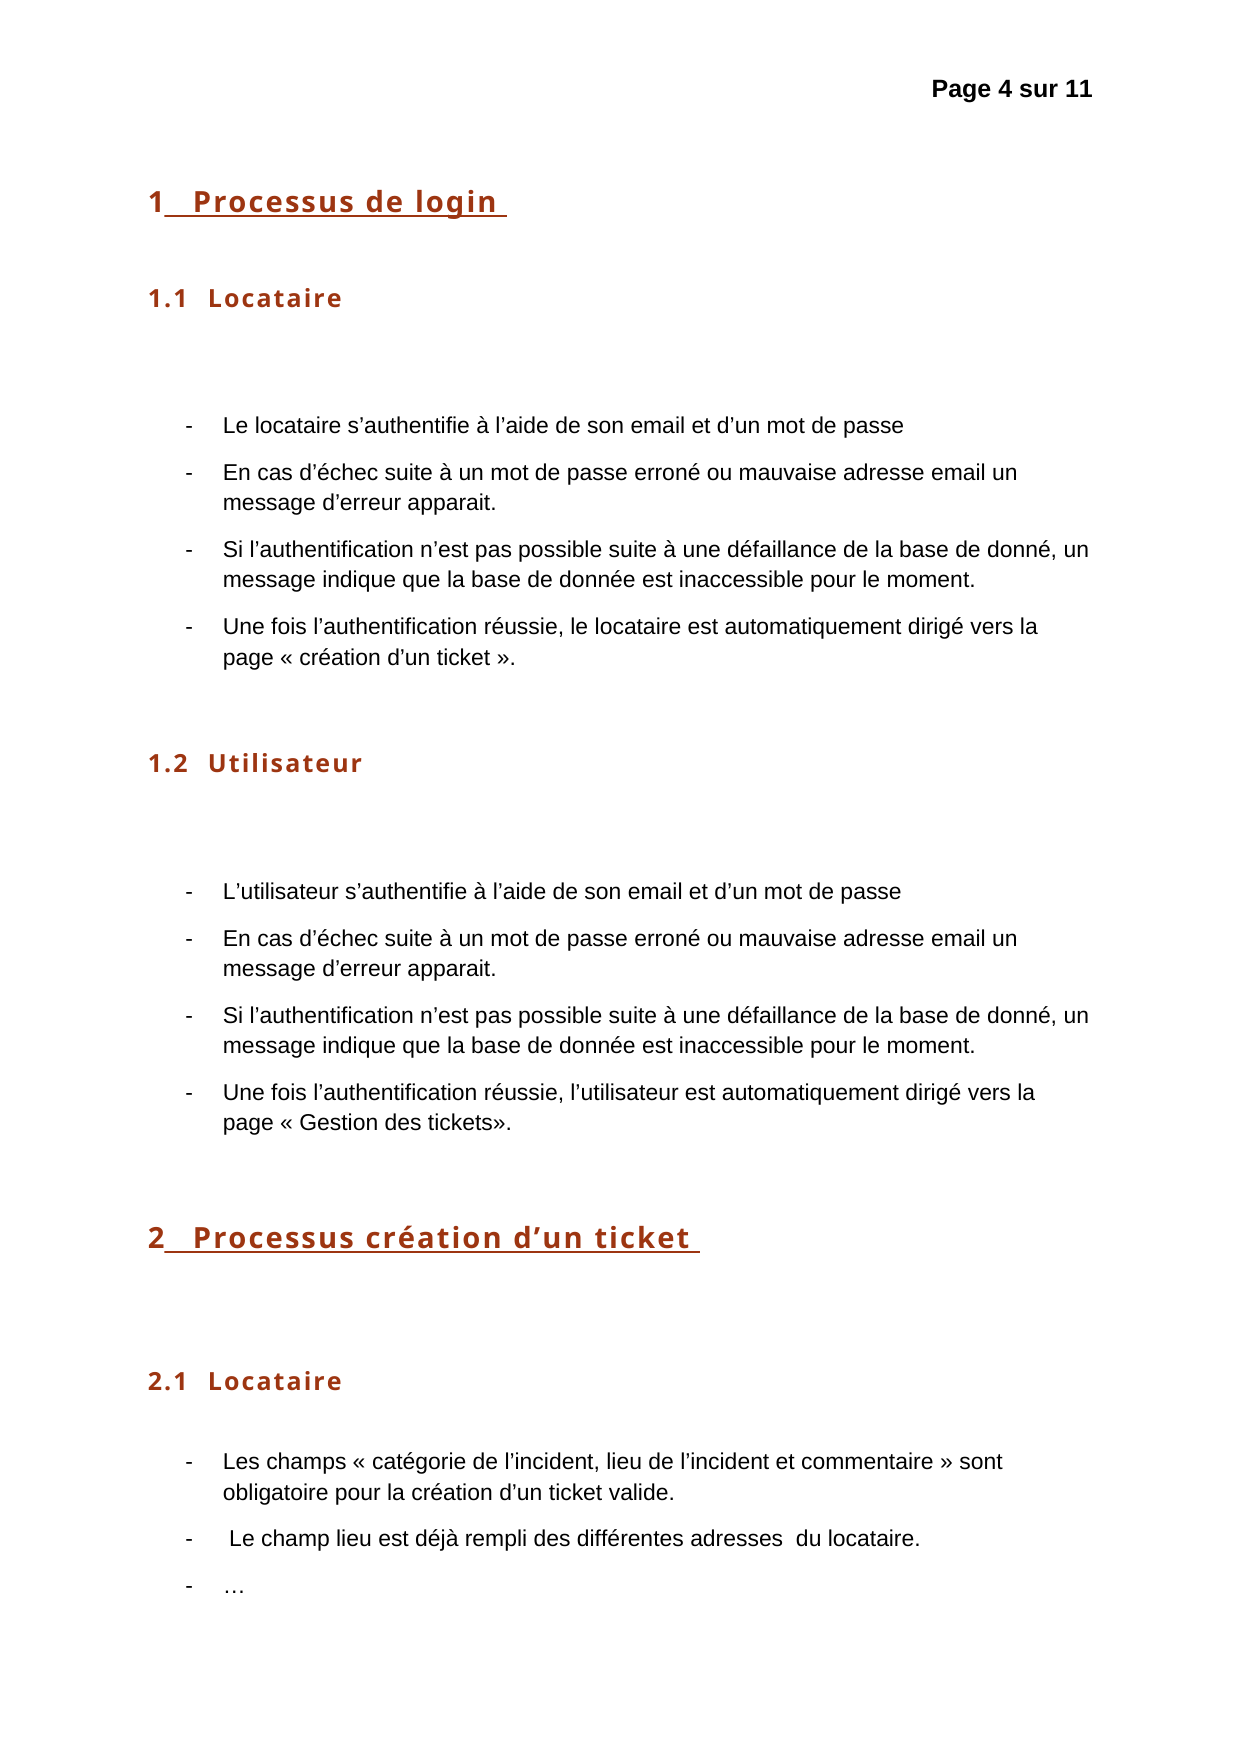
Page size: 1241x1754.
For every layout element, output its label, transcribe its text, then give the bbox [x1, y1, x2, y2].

list L’utilisateur s’authentifie à l’aide de son email et d’un mot de passe [185, 878, 1092, 904]
subtitle Locataire [148, 280, 1092, 314]
list En cas d’échec suite à un mot de passe erroné ou mauvaise adresse email un message d’erreur apparait. [185, 459, 1092, 516]
list Une fois l’authentification réussie, le locataire est automatiquement dirigé vers la page « création d’un ticket ». [185, 613, 1092, 670]
subtitle Processus de login [148, 181, 1092, 221]
list Le locataire s’authentifie à l’aide de son email et d’un mot de passe [185, 412, 1092, 439]
subtitle Locataire [148, 1363, 1092, 1397]
subtitle Processus création d’un ticket [148, 1217, 1092, 1257]
list Les champs « catégorie de l’incident, lieu de l’incident et commentaire » sont obligatoire pour la création d’un ticket valide. [185, 1448, 1092, 1505]
subtitle Utilisateur [148, 746, 1092, 780]
list Si l’authentification n’est pas possible suite à une défaillance de la base de donné, un message indique que la base de donnée est inaccessible pour le moment. [185, 536, 1092, 593]
list Le champ lieu est déjà rempli des différentes adresses du locataire. [185, 1525, 1092, 1552]
list … [185, 1572, 1092, 1598]
list En cas d’échec suite à un mot de passe erroné ou mauvaise adresse email un message d’erreur apparait. [185, 924, 1092, 981]
list Si l’authentification n’est pas possible suite à une défaillance de la base de donné, un message indique que la base de donnée est inaccessible pour le moment. [185, 1002, 1092, 1058]
list Une fois l’authentification réussie, l’utilisateur est automatiquement dirigé vers la page « Gestion des tickets». [185, 1079, 1092, 1135]
